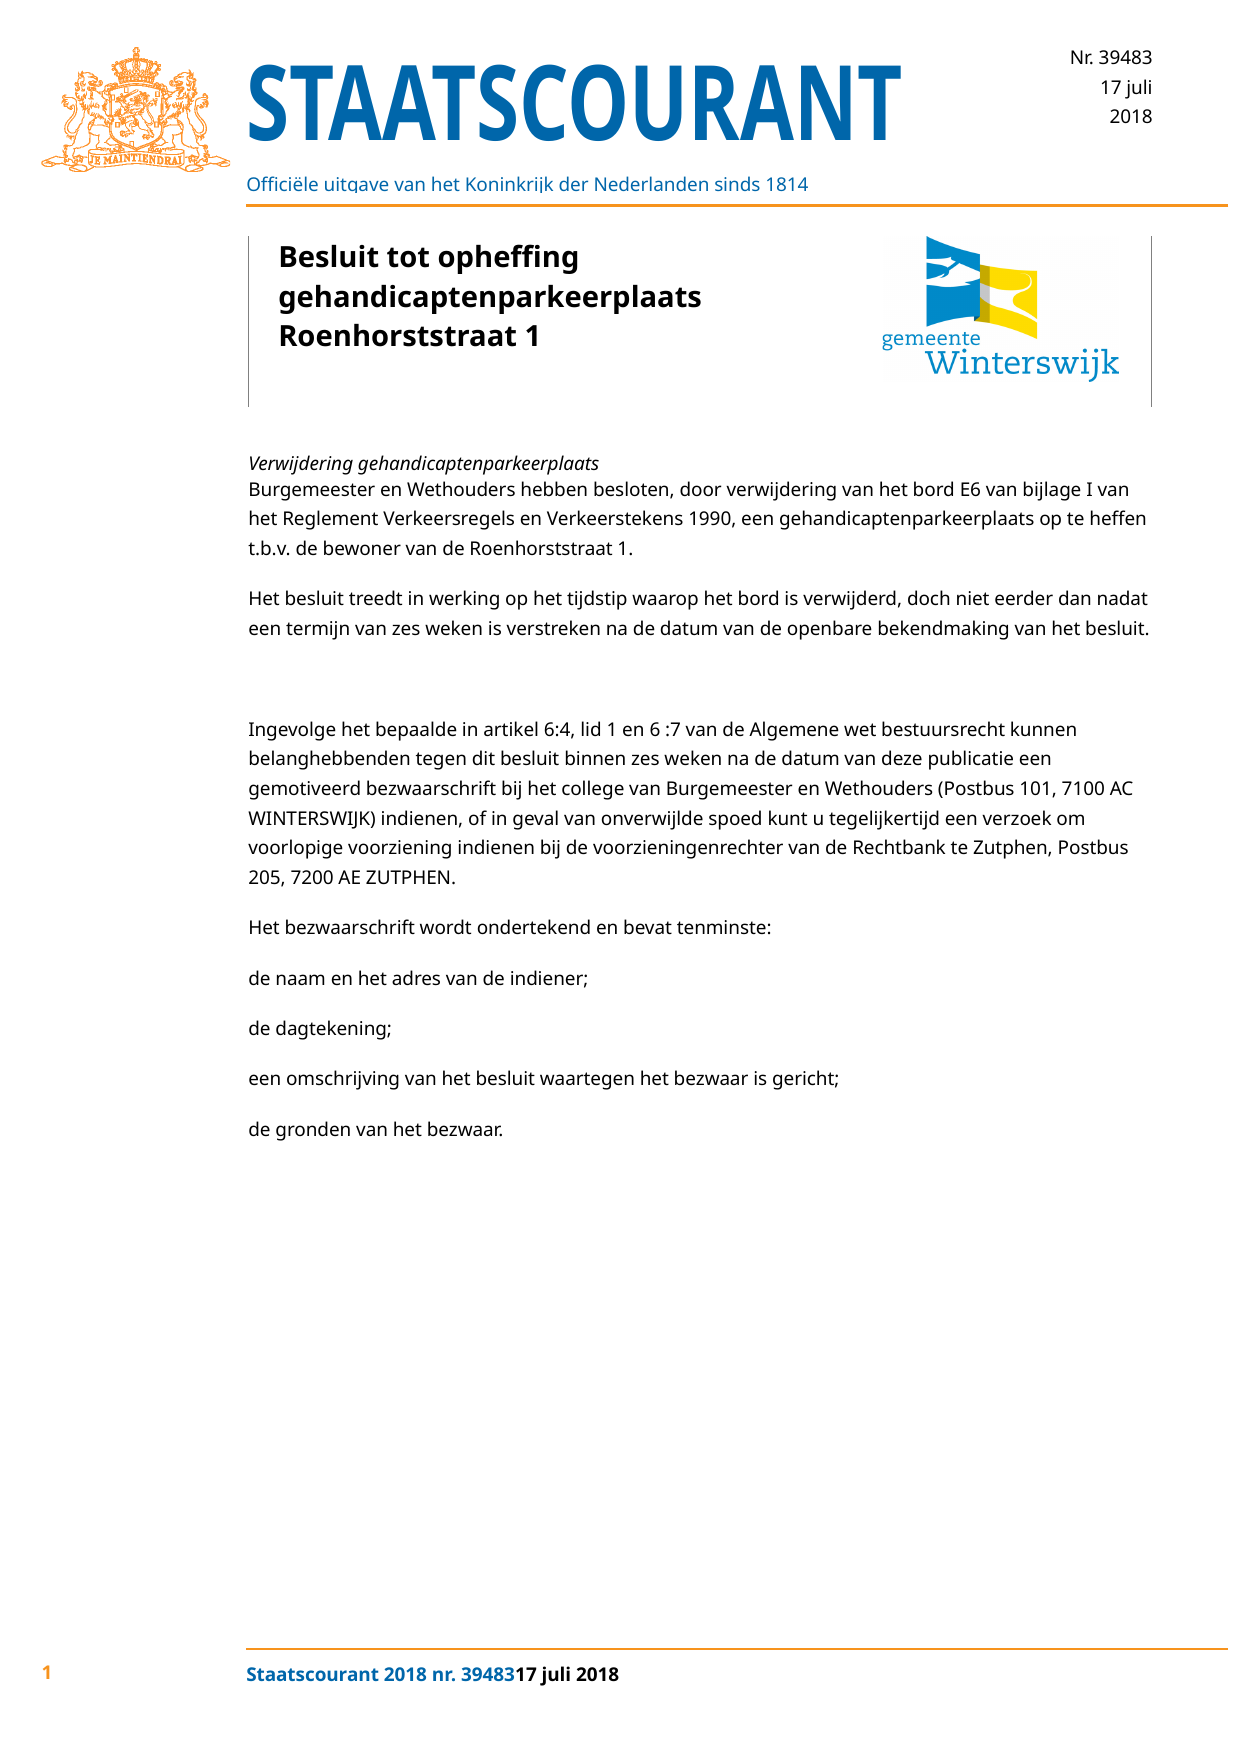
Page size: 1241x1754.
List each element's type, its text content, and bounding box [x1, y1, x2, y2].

picture [41, 47, 231, 172]
text een omschrijving van het besluit waartegen het bezwaar is gericht; [248, 1066, 1152, 1091]
text Het bezwaarschrift wordt ondertekend en bevat tenminste: [248, 914, 1152, 940]
picture [882, 236, 1119, 382]
text de gronden van het bezwaar. [248, 1116, 1152, 1142]
table_header [850, 236, 1151, 407]
text de naam en het adres van de indiener; [248, 965, 1152, 991]
text Ingevolge het bepaalde in artikel 6:4, lid 1 en 6 :7 van de Algemene wet bestuursrecht kunnen belanghebbenden tegen dit besluit binnen zes weken na de datum van deze publicatie een gemotiveerd bezwaarschrift bij het college van Burgemeester en Wethouders (Postbus 101, 7100 AC WINTERSWIJK) indienen, of in geval van onverwijlde spoed kunt u tegelijkertijd een verzoek om voorlopige voorziening indienen bij de voorzieningenrechter van de Rechtbank te Zutphen, Postbus 205, 7200 AE ZUTPHEN. [248, 716, 1152, 890]
text de dagtekening; [248, 1015, 1152, 1041]
picture [1111, 360, 1119, 371]
text Het besluit treedt in werking op het tijdstip waarop het bord is verwijderd, doch niet eerder dan nadat een termijn van zes weken is verstreken na de datum van de openbare bekendmaking van het besluit. [248, 586, 1152, 641]
text Burgemeester en Wethouders hebben besloten, door verwijdering van het bord E6 van bijlage I van het Reglement Verkeersregels en Verkeerstekens 1990, een gehandicaptenparkeerplaats op te heffen t.b.v. de bewoner van de Roenhorststraat 1. [248, 476, 1152, 561]
table_header Besluit tot opheffing gehandicaptenparkeerplaats Roenhorststraat 1 [249, 236, 850, 407]
text Verwijdering gehandicaptenparkeerplaats [248, 450, 1152, 476]
